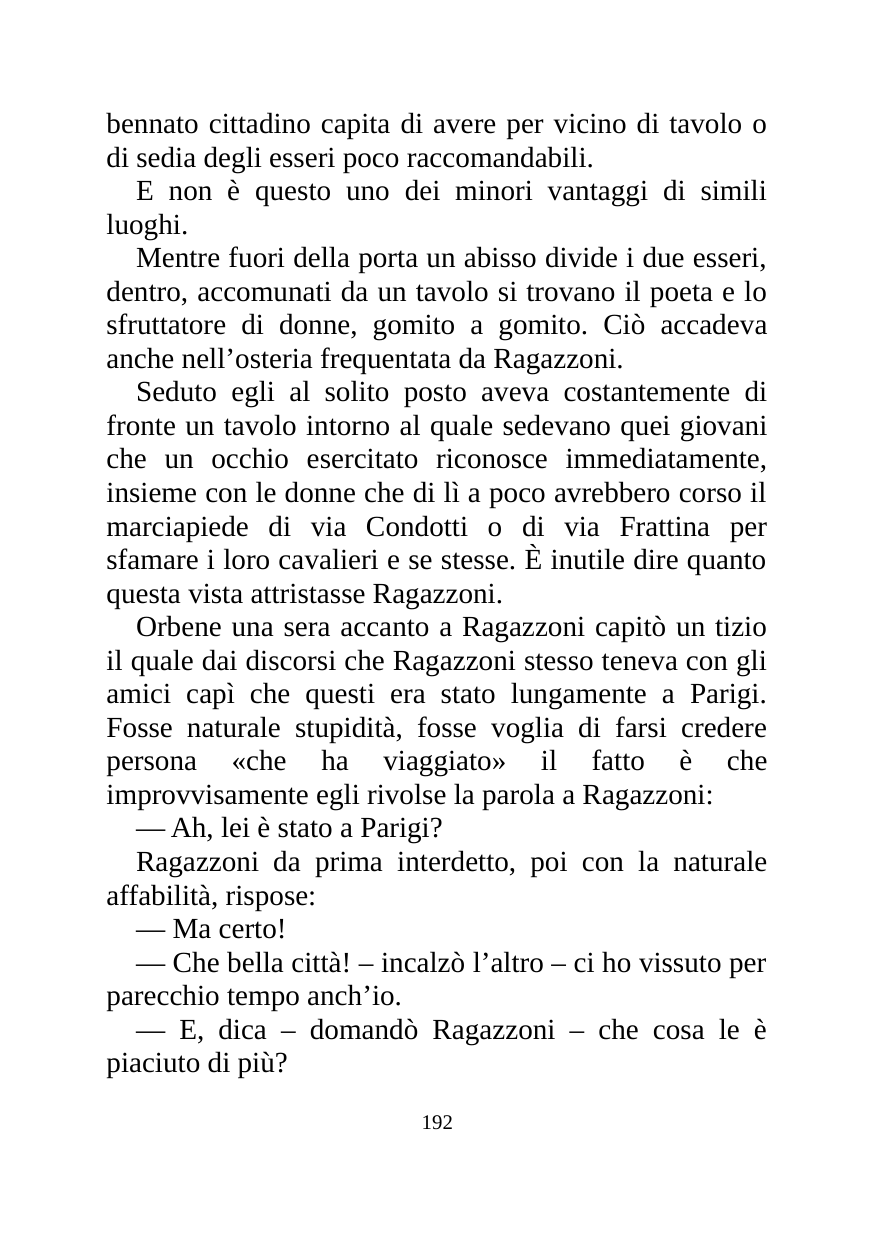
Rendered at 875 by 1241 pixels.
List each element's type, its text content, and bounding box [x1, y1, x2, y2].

text Seduto egli al solito posto aveva costantemente di fronte un tavolo intorno al quale sedevano quei giovani che un occhio esercitato riconosce immediatamente, insieme con le donne che di lì a poco avrebbero corso il marciapiede di via Condotti o di via Frattina per sfamare i loro cavalieri e se stesse. È inutile dire quanto questa vista attristasse Ragazzoni. [106, 374, 768, 609]
text Orbene una sera accanto a Ragazzoni capitò un tizio il quale dai discorsi che Ragazzoni stesso teneva con gli amici capì che questi era stato lungamente a Parigi. Fosse naturale stupidità, fosse voglia di farsi credere persona «che ha viaggiato» il fatto è che improvvisamente egli rivolse la parola a Ragazzoni: [106, 609, 768, 811]
text — Ah, lei è stato a Parigi? [106, 811, 768, 844]
text — E, dica – domandò Ragazzoni – che cosa le è piaciuto di più? [106, 1012, 768, 1079]
text E non è questo uno dei minori vantaggi di simili luoghi. [106, 173, 768, 240]
text — Ma certo! [106, 911, 768, 945]
text bennato cittadino capita di avere per vicino di tavolo o di sedia degli esseri poco raccomandabili. [106, 106, 768, 173]
text Mentre fuori della porta un abisso divide i due esseri, dentro, accomunati da un tavolo si trovano il poeta e lo sfruttatore di donne, gomito a gomito. Ciò accadeva anche nell’osteria frequentata da Ragazzoni. [106, 240, 768, 374]
text Ragazzoni da prima interdetto, poi con la naturale affabilità, rispose: [106, 844, 768, 911]
text — Che bella città! – incalzò l’altro – ci ho vissuto per parecchio tempo anch’io. [106, 945, 768, 1012]
